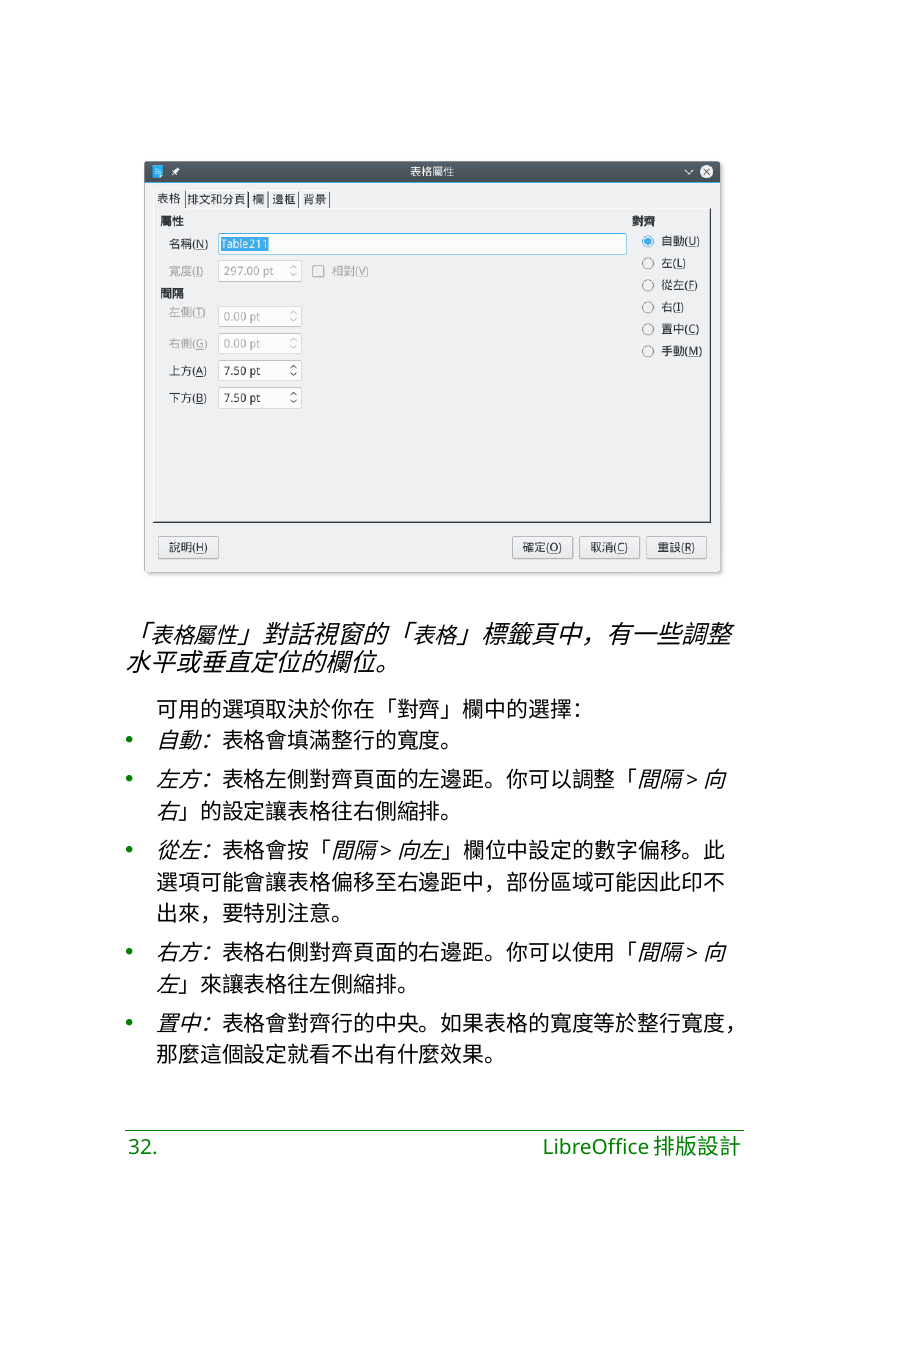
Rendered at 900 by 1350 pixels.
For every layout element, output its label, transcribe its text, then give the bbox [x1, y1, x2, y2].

list 左方：表格左側對齊頁面的左邊距。你可以調整「間隔 > 向右」的設定讓表格往右側縮排。 [125, 763, 744, 825]
list 自動：表格會填滿整行的寬度。 [125, 723, 744, 754]
list 置中：表格會對齊行的中央。如果表格的寬度等於整行寬度，那麼這個設定就看不出有什麼效果。 [125, 1007, 744, 1069]
list 從左：表格會按「間隔 > 向左」欄位中設定的數字偏移。此選項可能會讓表格偏移至右邊距中，部份區域可能因此印不出來，要特別注意。 [125, 834, 744, 927]
table_cell 「表格屬性」對話視窗的「表格」標籤頁中，有一些調整水平或垂直定位的欄位。 [125, 614, 744, 676]
table_header [125, 125, 744, 614]
list 右方：表格右側對齊頁面的右邊距。你可以使用「間隔 > 向左」來讓表格往左側縮排。 [125, 936, 744, 998]
picture [140, 156, 729, 581]
text 可用的選項取決於你在「對齊」欄中的選擇： [125, 692, 744, 723]
